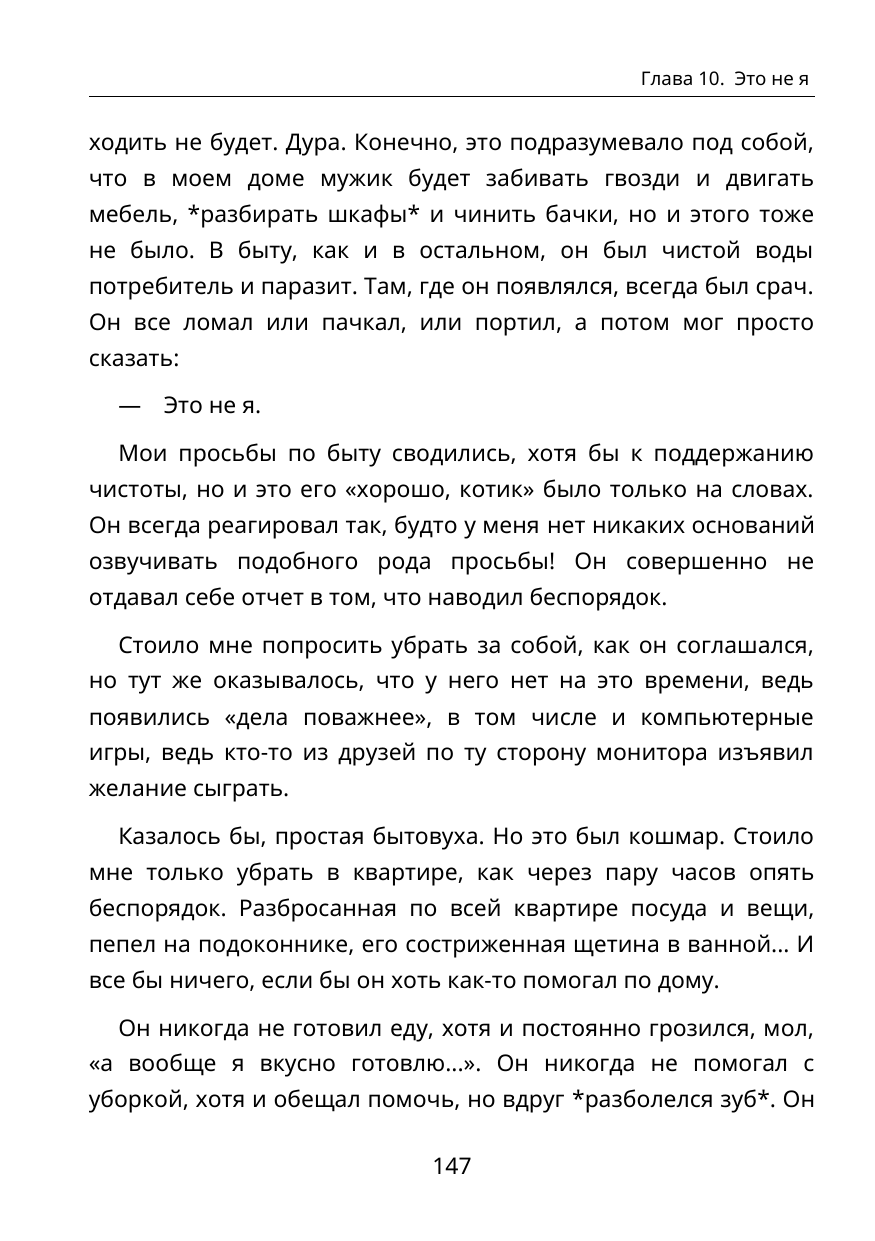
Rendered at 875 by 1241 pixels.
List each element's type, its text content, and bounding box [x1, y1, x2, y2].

text ходить не будет. Дура. Конечно, это подразумевало под собой, что в моем доме мужик будет забивать гвозди и двигать мебель, *разбирать шкафы* и чинить бачки, но и этого тоже не было. В быту, как и в остальном, он был чистой воды потребитель и паразит. Там, где он появлялся, всегда был срач. Он все ломал или пачкал, или портил, а потом мог просто сказать: [88, 126, 815, 373]
list Это не я. [88, 389, 815, 421]
text Он никогда не готовил еду, хотя и постоянно грозился, мол, «а вообще я вкусно готовлю...». Он никогда не помогал с уборкой, хотя и обещал помочь, но вдруг *разболелся зуб*. Он [88, 1011, 815, 1114]
text Стоило мне попросить убрать за собой, как он соглашался, но тут же оказывалось, что у него нет на это времени, ведь появились «дела поважнее», в том числе и компьютерные игры, ведь кто-то из друзей по ту сторону монитора изъявил желание сыграть. [88, 628, 815, 803]
text Мои просьбы по быту сводились, хотя бы к поддержанию чистоты, но и это его «хорошо, котик» было только на словах. Он всегда реагировал так, будто у меня нет никаких оснований озвучивать подобного рода просьбы! Он совершенно не отдавал себе отчет в том, что наводил беспорядок. [88, 437, 815, 612]
text Казалось бы, простая бытовуха. Но это был кошмар. Стоило мне только убрать в квартире, как через пару часов опять беспорядок. Разбросанная по всей квартире посуда и вещи, пепел на подоконнике, его состриженная щетина в ванной... И все бы ничего, если бы он хоть как-то помогал по дому. [88, 820, 815, 995]
